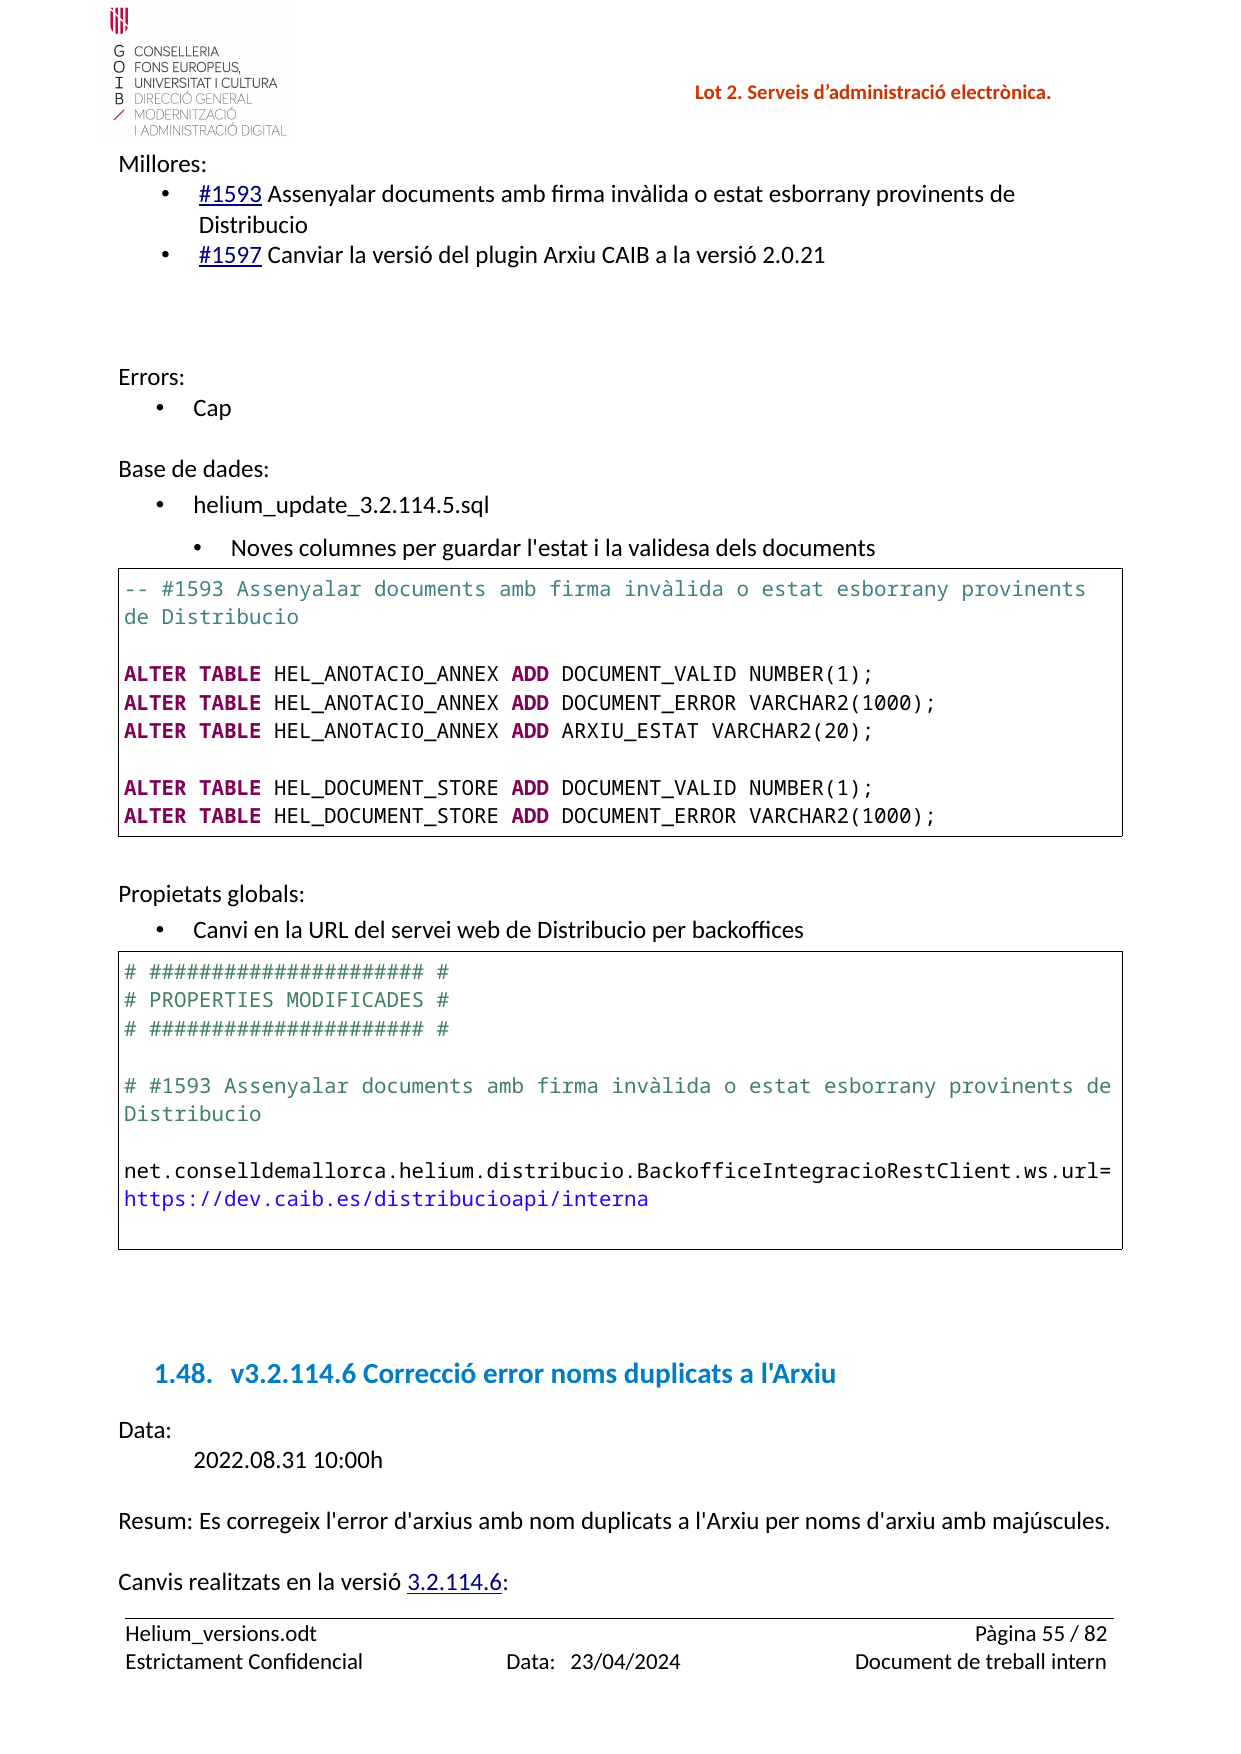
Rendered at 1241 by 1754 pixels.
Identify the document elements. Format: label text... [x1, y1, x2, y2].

list helium_update_3.2.114.5.sql [156, 489, 1122, 520]
picture [100, 0, 297, 144]
list Canvi en la URL del servei web de Distribucio per backoffices [156, 915, 1122, 945]
text Errors: [118, 361, 1122, 392]
text Propietats globals: [118, 878, 1122, 909]
text Resum: Es corregeix l'error d'arxius amb nom duplicats a l'Arxiu per noms d'arxiu amb majúscules. [118, 1506, 1122, 1536]
subtitle v3.2.114.6 Correcció error noms duplicats a l'Arxiu [153, 1355, 1122, 1390]
text 2022.08.31 10:00h [118, 1444, 1122, 1475]
list #1597 Canviar la versió del plugin Arxiu CAIB a la versió 2.0.21 [161, 239, 1122, 270]
text Base de dades: [118, 453, 1122, 483]
text Data: [118, 1414, 1122, 1444]
list Cap [156, 392, 1122, 422]
list Noves columnes per guardar l'estat i la validesa dels documents [193, 532, 1122, 562]
table_header -- #1593 Assenyalar documents amb firma invàlida o estat esborrany provinents de Distribucio ALTER TABLE HEL_ANOTACIO_ANNEX ADD DOCUMENT_VALID NUMBER(1); ALTER TABLE HEL_ANOTACIO_ANNEX ADD DOCUMENT_ERROR VARCHAR2(1000); ALTER TABLE HEL_ANOTACIO_ANNEX ADD ARXIU_ESTAT VARCHAR2(20); ALTER TABLE HEL_DOCUMENT_STORE ADD DOCUMENT_VALID NUMBER(1); ALTER TABLE HEL_DOCUMENT_STORE ADD DOCUMENT_ERROR VARCHAR2(1000); [119, 569, 1122, 836]
text Millores: [118, 148, 1122, 178]
list #1593 Assenyalar documents amb firma invàlida o estat esborrany provinents de Distribucio [161, 178, 1122, 239]
table_header # ###################### # # PROPERTIES MODIFICADES # # ###################### # # #1593 Assenyalar documents amb firma invàlida o estat esborrany provinents de Distribucio net.conselldemallorca.helium.distribucio.BackofficeIntegracioRestClient.ws.url=https://dev.caib.es/distribucioapi/interna [119, 952, 1122, 1249]
text Canvis realitzats en la versió 3.2.114.6: [118, 1567, 1122, 1597]
